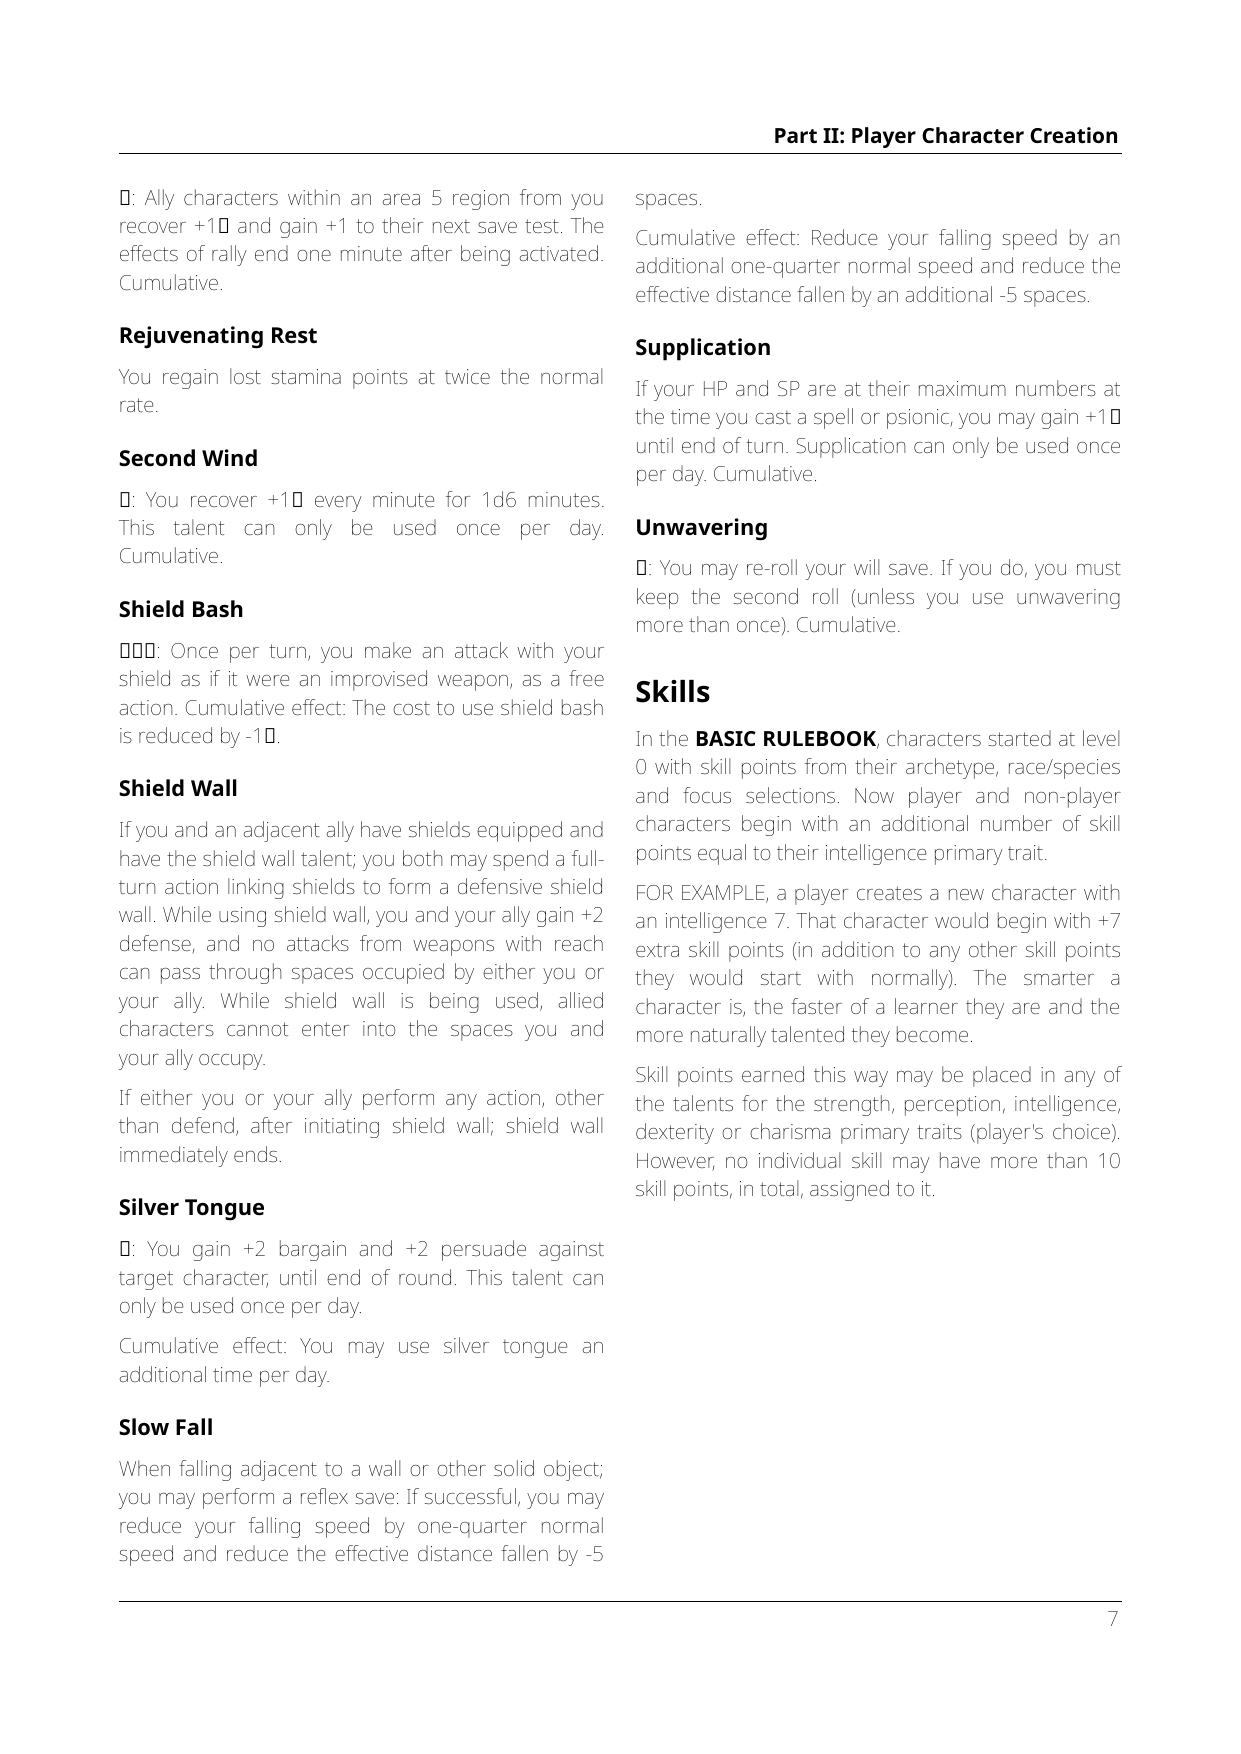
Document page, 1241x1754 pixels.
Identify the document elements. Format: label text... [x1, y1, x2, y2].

text Unwavering [635, 512, 1122, 542]
text If you and an adjacent ally have shields equipped and have the shield wall talent; you both may spend a full- turn action linking shields to form a defensive shield wall. While using shield wall, you and your ally gain +2 defense, and no attacks from weapons with reach can pass through spaces occupied by either you or your ally. While shield wall is being used, allied characters cannot enter into the spaces you and your ally occupy. [118, 815, 605, 1071]
text spaces. [635, 183, 1122, 211]
text : You may re-roll your will save. If you do, you must keep the second roll (unless you use unwavering more than once). Cumulative. [635, 553, 1122, 639]
text : Once per turn, you make an attack with your shield as if it were an improvised weapon, as a free action. Cumulative effect: The cost to use shield bash is reduced by -1. [118, 636, 605, 749]
text When falling adjacent to a wall or other solid object; you may perform a reflex save: If successful, you may reduce your falling speed by one-quarter normal speed and reduce the effective distance fallen by -5 [118, 1454, 605, 1568]
text Cumulative effect: Reduce your falling speed by an additional one-quarter normal speed and reduce the effective distance fallen by an additional -5 spaces. [635, 223, 1122, 308]
text Skill points earned this way may be placed in any of the talents for the strength, perception, intelligence, dexterity or charisma primary traits (player's choice). However, no individual skill may have more than 10 skill points, in total, assigned to it. [635, 1061, 1122, 1203]
text Second Wind [118, 443, 605, 473]
text : You recover +1 every minute for 1d6 minutes. This talent can only be used once per day. Cumulative. [118, 485, 605, 570]
text Slow Fall [118, 1412, 605, 1442]
text Shield Wall [118, 773, 605, 803]
text You regain lost stamina points at twice the normal rate. [118, 362, 605, 419]
text In the BASIC RULEBOOK, characters started at level 0 with skill points from their archetype, race/species and focus selections. Now player and non-player characters begin with an additional number of skill points equal to their intelligence primary trait. [635, 724, 1122, 866]
text : You gain +2 bargain and +2 persuade against target character, until end of round. This talent can only be used once per day. [118, 1234, 605, 1319]
text Silver Tongue [118, 1192, 605, 1222]
text FOR EXAMPLE, a player creates a new character with an intelligence 7. That character would begin with +7 extra skill points (in addition to any other skill points they would start with normally). The smarter a character is, the faster of a learner they are and the more naturally talented they become. [635, 878, 1122, 1049]
text If your HP and SP are at their maximum numbers at the time you cast a spell or psionic, you may gain +1 until end of turn. Supplication can only be used once per day. Cumulative. [635, 374, 1122, 488]
text Cumulative effect: You may use silver tongue an additional time per day. [118, 1331, 605, 1388]
text Shield Bash [118, 594, 605, 624]
text If either you or your ally perform any action, other than defend, after initiating shield wall; shield wall immediately ends. [118, 1083, 605, 1168]
text Rejuvenating Rest [118, 320, 605, 350]
subtitle Skills [635, 672, 1122, 711]
text Supplication [635, 332, 1122, 362]
text : Ally characters within an area 5 region from you recover +1 and gain +1 to their next save test. The effects of rally end one minute after being activated. Cumulative. [118, 183, 605, 296]
